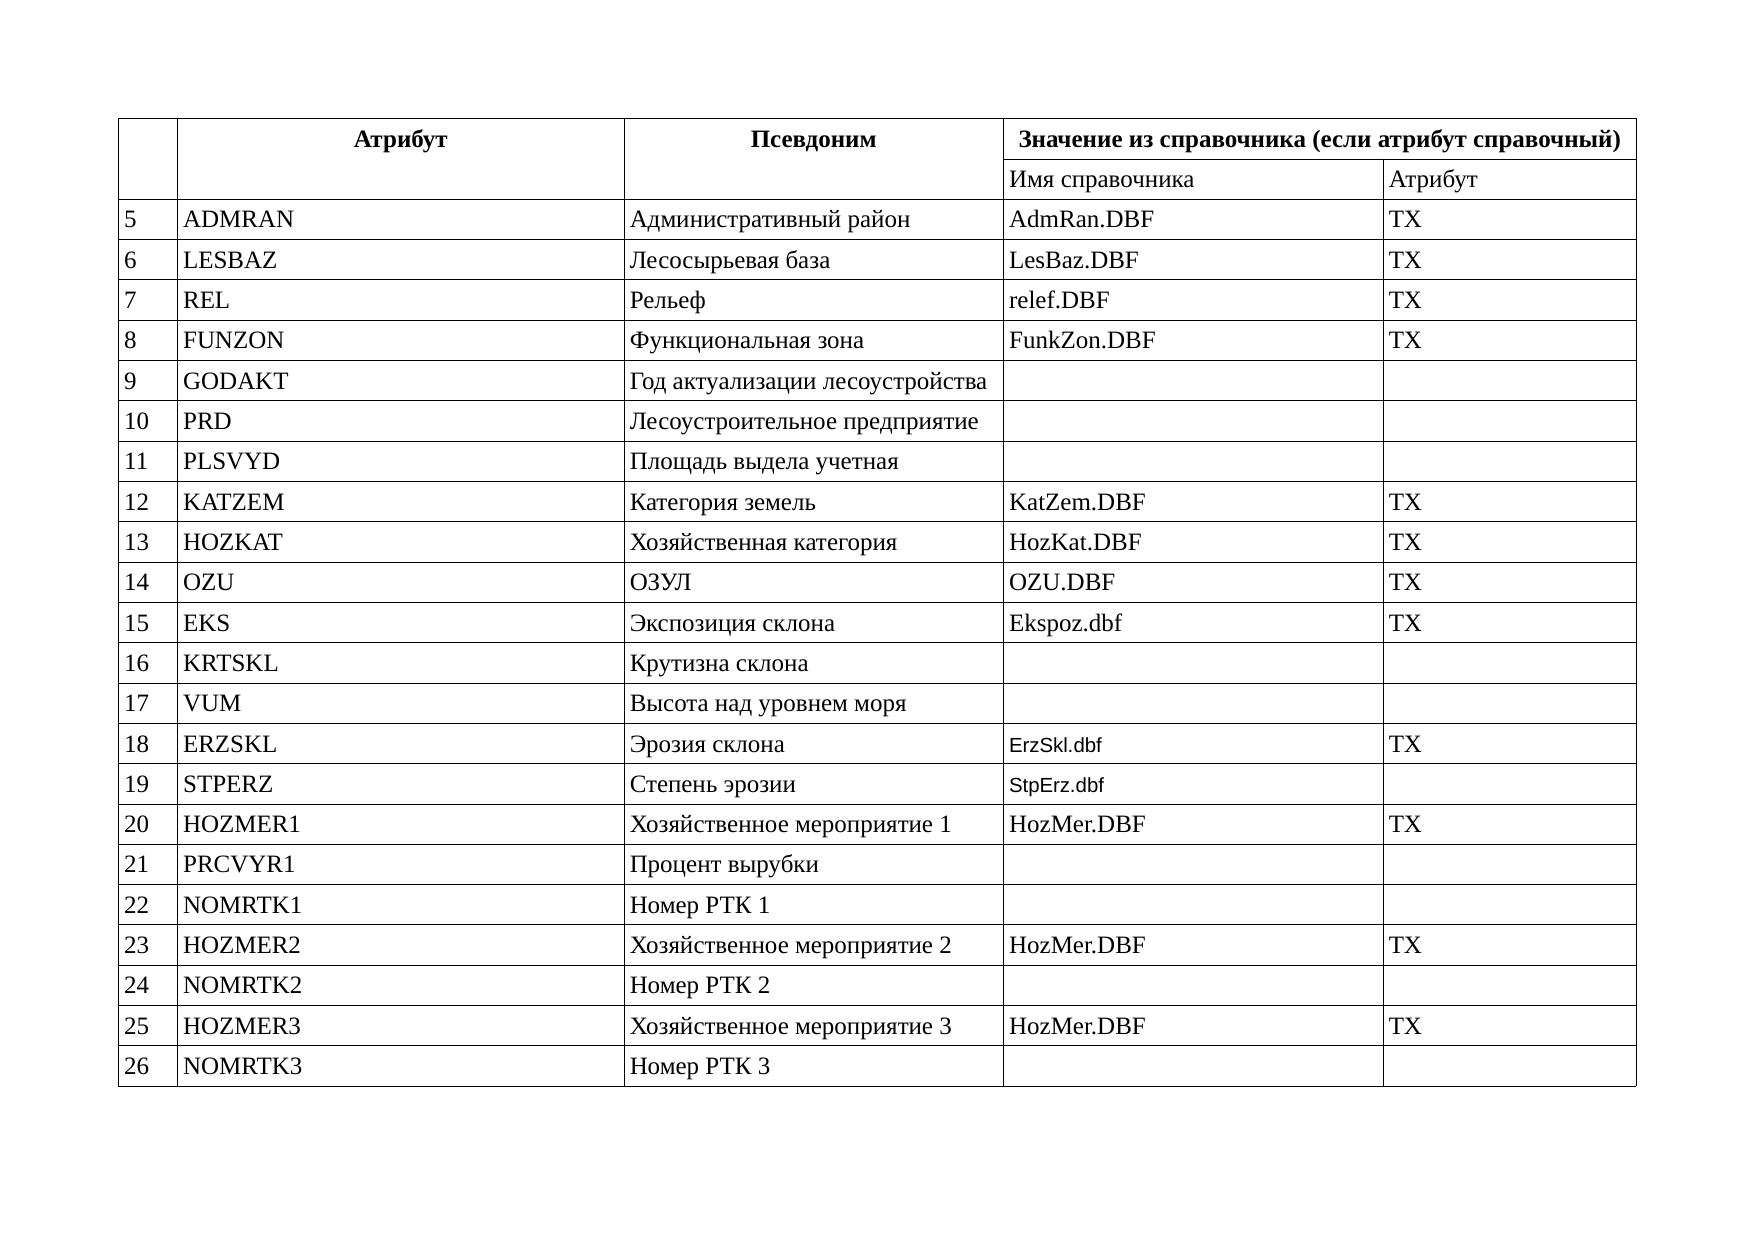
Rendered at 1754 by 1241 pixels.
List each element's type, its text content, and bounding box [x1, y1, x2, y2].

table_cell [119, 1046, 177, 1086]
table_cell ERZSKL [178, 724, 624, 763]
table_cell OZU.DBF [1004, 563, 1383, 602]
table_cell Атрибут [1384, 160, 1636, 199]
table_cell [1004, 361, 1383, 400]
table_cell [1384, 684, 1636, 723]
table_cell HOZKAT [178, 522, 624, 562]
table_cell KatZem.DBF [1004, 482, 1383, 521]
table_cell [119, 482, 177, 521]
table_cell Хозяйственное мероприятие 1 [625, 805, 1003, 844]
table_cell [1004, 442, 1383, 481]
table_cell [119, 240, 177, 279]
table_cell [119, 845, 177, 884]
table_cell TX [1384, 925, 1636, 965]
table_cell [119, 805, 177, 844]
table_cell ErzSkl.dbf [1004, 724, 1383, 763]
table_header Атрибут [178, 119, 624, 199]
table_cell HozMer.DBF [1004, 1006, 1383, 1045]
table_cell [1384, 442, 1636, 481]
table_cell FunkZon.DBF [1004, 321, 1383, 360]
table_header Псевдоним [625, 119, 1003, 199]
table_cell [1384, 764, 1636, 803]
table_cell TX [1384, 1006, 1636, 1045]
table_cell [119, 280, 177, 320]
table_cell REL [178, 280, 624, 320]
table_cell Площадь выдела учетная [625, 442, 1003, 481]
table_cell [119, 401, 177, 441]
table_header Значение из справочника (если атрибут справочный) [1004, 119, 1636, 158]
table_cell [1004, 1046, 1383, 1086]
table_cell [119, 522, 177, 562]
table_cell Рельеф [625, 280, 1003, 320]
table_cell HozKat.DBF [1004, 522, 1383, 562]
table_cell Лесосырьевая база [625, 240, 1003, 279]
table_cell Лесоустроительное предприятие [625, 401, 1003, 441]
table_cell TX [1384, 603, 1636, 642]
table_cell [1004, 643, 1383, 682]
table_cell GODAKT [178, 361, 624, 400]
table_cell [1384, 885, 1636, 924]
table_cell [1384, 643, 1636, 682]
table_cell Степень эрозии [625, 764, 1003, 803]
table_cell Год актуализации лесоустройства [625, 361, 1003, 400]
table_cell [119, 563, 177, 602]
table_cell [119, 603, 177, 642]
table_cell NOMRTK1 [178, 885, 624, 924]
table_cell Номер РТК 3 [625, 1046, 1003, 1086]
table_cell [1004, 885, 1383, 924]
table_cell HOZMER1 [178, 805, 624, 844]
table_cell [1384, 966, 1636, 1005]
table_cell Имя справочника [1004, 160, 1383, 199]
table_cell [1384, 401, 1636, 441]
table_cell [119, 764, 177, 803]
table_cell relef.DBF [1004, 280, 1383, 320]
table_cell HOZMER2 [178, 925, 624, 965]
table_cell Административный район [625, 200, 1003, 239]
table_cell TX [1384, 482, 1636, 521]
table_cell [119, 442, 177, 481]
table_cell [119, 925, 177, 965]
table_cell [1004, 684, 1383, 723]
table_cell Ekspoz.dbf [1004, 603, 1383, 642]
table_cell HozMer.DBF [1004, 925, 1383, 965]
table_cell TX [1384, 724, 1636, 763]
table_cell HOZMER3 [178, 1006, 624, 1045]
table_cell KATZEM [178, 482, 624, 521]
table_cell Процент вырубки [625, 845, 1003, 884]
table_cell EKS [178, 603, 624, 642]
table_cell Категория земель [625, 482, 1003, 521]
table_cell Крутизна склона [625, 643, 1003, 682]
table_cell [1004, 845, 1383, 884]
table_cell Эрозия склона [625, 724, 1003, 763]
table_cell [119, 684, 177, 723]
table_cell NOMRTK3 [178, 1046, 624, 1086]
table_cell LESBAZ [178, 240, 624, 279]
table_cell Функциональная зона [625, 321, 1003, 360]
table_cell KRTSKL [178, 643, 624, 682]
table_cell [119, 966, 177, 1005]
table_cell TX [1384, 522, 1636, 562]
table_cell AdmRan.DBF [1004, 200, 1383, 239]
table_cell TX [1384, 321, 1636, 360]
table_cell [119, 643, 177, 682]
table_cell PRCVYR1 [178, 845, 624, 884]
table_cell VUM [178, 684, 624, 723]
table_cell [1384, 1046, 1636, 1086]
table_cell PLSVYD [178, 442, 624, 481]
table_cell [1004, 401, 1383, 441]
table_cell Высота над уровнем моря [625, 684, 1003, 723]
table_cell PRD [178, 401, 624, 441]
table_cell Номер РТК 2 [625, 966, 1003, 1005]
table_cell HozMer.DBF [1004, 805, 1383, 844]
table_cell LesBaz.DBF [1004, 240, 1383, 279]
table_cell [119, 724, 177, 763]
table_cell [119, 361, 177, 400]
table_cell [119, 885, 177, 924]
table_cell Экспозиция склона [625, 603, 1003, 642]
table_cell [1004, 966, 1383, 1005]
table_cell ADMRAN [178, 200, 624, 239]
table_cell TX [1384, 200, 1636, 239]
table_cell [119, 321, 177, 360]
table_cell Хозяйственное мероприятие 3 [625, 1006, 1003, 1045]
table_cell [119, 200, 177, 239]
table_cell [1384, 361, 1636, 400]
table_cell [1384, 845, 1636, 884]
table_cell Номер РТК 1 [625, 885, 1003, 924]
table_cell NOMRTK2 [178, 966, 624, 1005]
table_cell STPERZ [178, 764, 624, 803]
table_cell ОЗУЛ [625, 563, 1003, 602]
table_header [119, 119, 177, 199]
table_cell StpErz.dbf [1004, 764, 1383, 803]
table_cell Хозяйственная категория [625, 522, 1003, 562]
table_cell OZU [178, 563, 624, 602]
table_cell FUNZON [178, 321, 624, 360]
table_cell TX [1384, 280, 1636, 320]
table_cell Хозяйственное мероприятие 2 [625, 925, 1003, 965]
table_cell TX [1384, 805, 1636, 844]
table_cell TX [1384, 240, 1636, 279]
table_cell [119, 1006, 177, 1045]
table_cell TX [1384, 563, 1636, 602]
